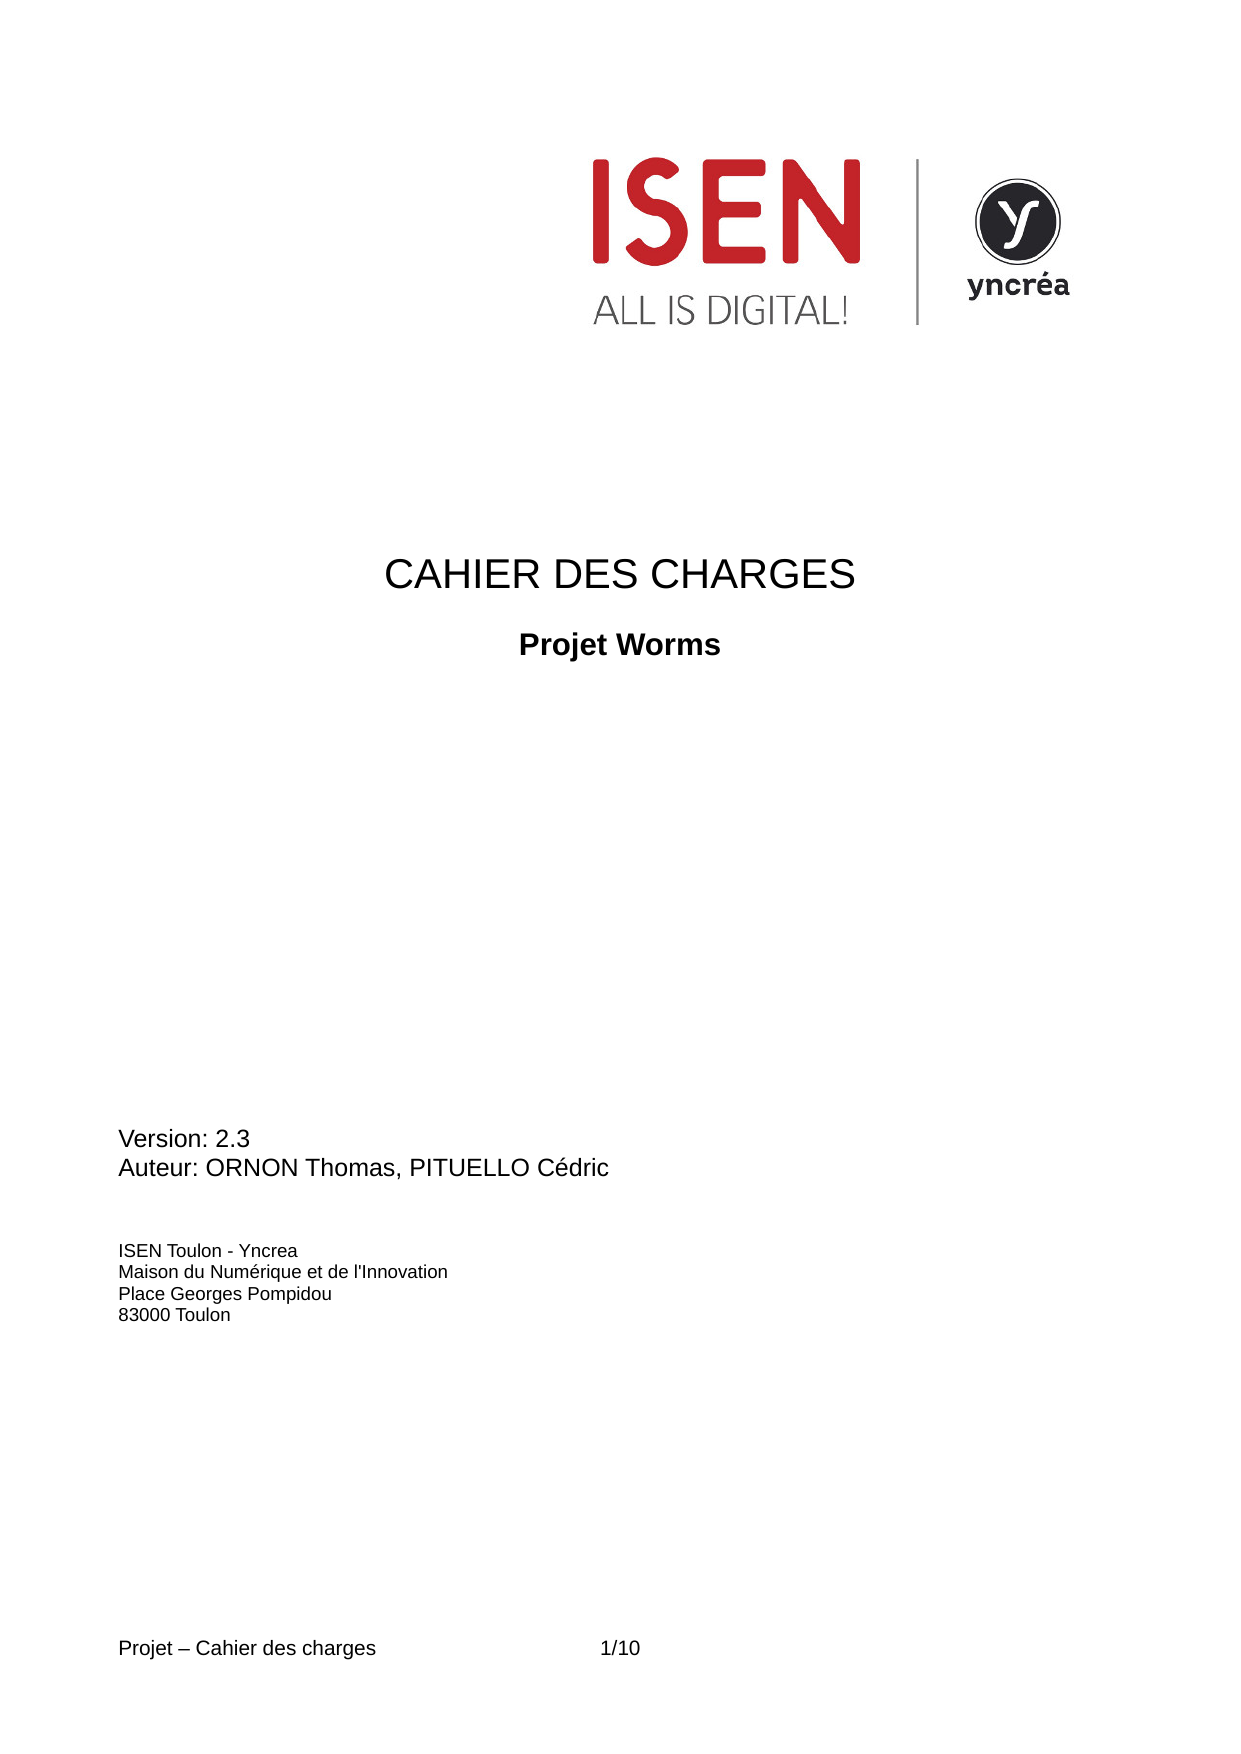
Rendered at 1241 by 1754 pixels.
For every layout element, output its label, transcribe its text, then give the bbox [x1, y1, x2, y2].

text Version: 2.3 [118, 1124, 1122, 1153]
text Auteur: ORNON Thomas, PITUELLO Cédric [118, 1153, 1122, 1182]
text 83000 Toulon [118, 1304, 1122, 1326]
text Projet Worms [118, 626, 1122, 662]
text ISEN Toulon - Yncrea Maison du Numérique et de l'Innovation Place Georges Pompidou [118, 1239, 1122, 1304]
text CAHIER DES CHARGES [118, 549, 1122, 597]
